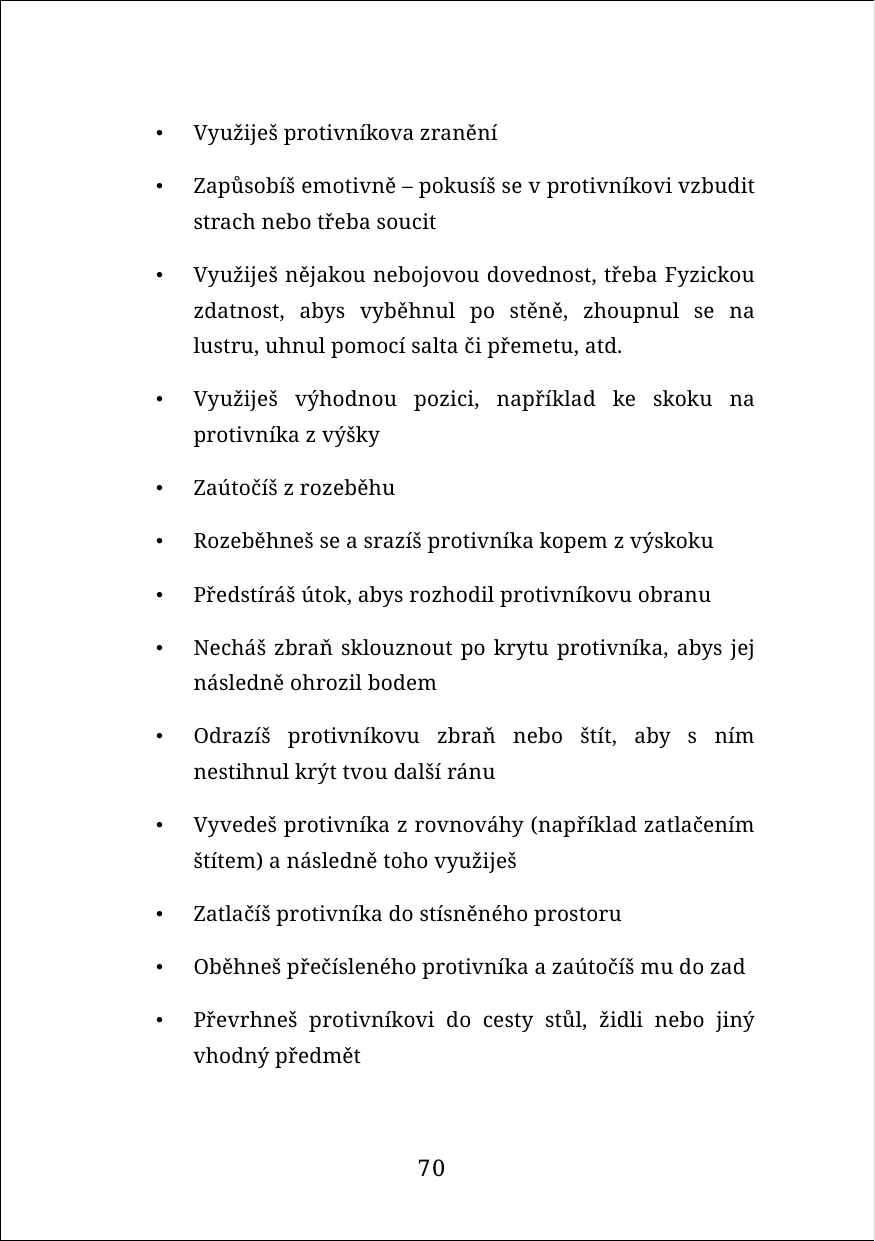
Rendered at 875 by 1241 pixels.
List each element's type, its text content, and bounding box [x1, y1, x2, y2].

list Odrazíš protivníkovu zbraň nebo štít, aby s ním nestihnul krýt tvou další ránu [156, 722, 756, 786]
list Oběhneš přečísleného protivníka a zaútočíš mu do zad [156, 952, 756, 981]
list Vyvedeš protivníka z rovnováhy (například zatlačením štítem) a následně toho využiješ [156, 810, 756, 874]
list Využiješ výhodnou pozici, například ke skoku na protivníka z výšky [156, 384, 756, 448]
list Využiješ nějakou nebojovou dovednost, třeba Fyzickou zdatnost, abys vyběhnul po stěně, zhoupnul se na lustru, uhnul pomocí salta či přemetu, atd. [156, 260, 756, 360]
list Předstíráš útok, abys rozhodil protivníkovu obranu [156, 580, 756, 608]
list Necháš zbraň sklouznout po krytu protivníka, abys jej následně ohrozil bodem [156, 633, 756, 697]
list Využiješ protivníkova zranění [156, 118, 756, 147]
list Převrhneš protivníkovi do cesty stůl, židli nebo jiný vhodný předmět [156, 1006, 756, 1069]
list Zatlačíš protivníka do stísněného prostoru [156, 899, 756, 928]
list Zapůsobíš emotivně – pokusíš se v protivníkovi vzbudit strach nebo třeba soucit [156, 171, 756, 235]
list Zaútočíš z rozeběhu [156, 473, 756, 502]
list Rozeběhneš se a srazíš protivníka kopem z výskoku [156, 526, 756, 555]
